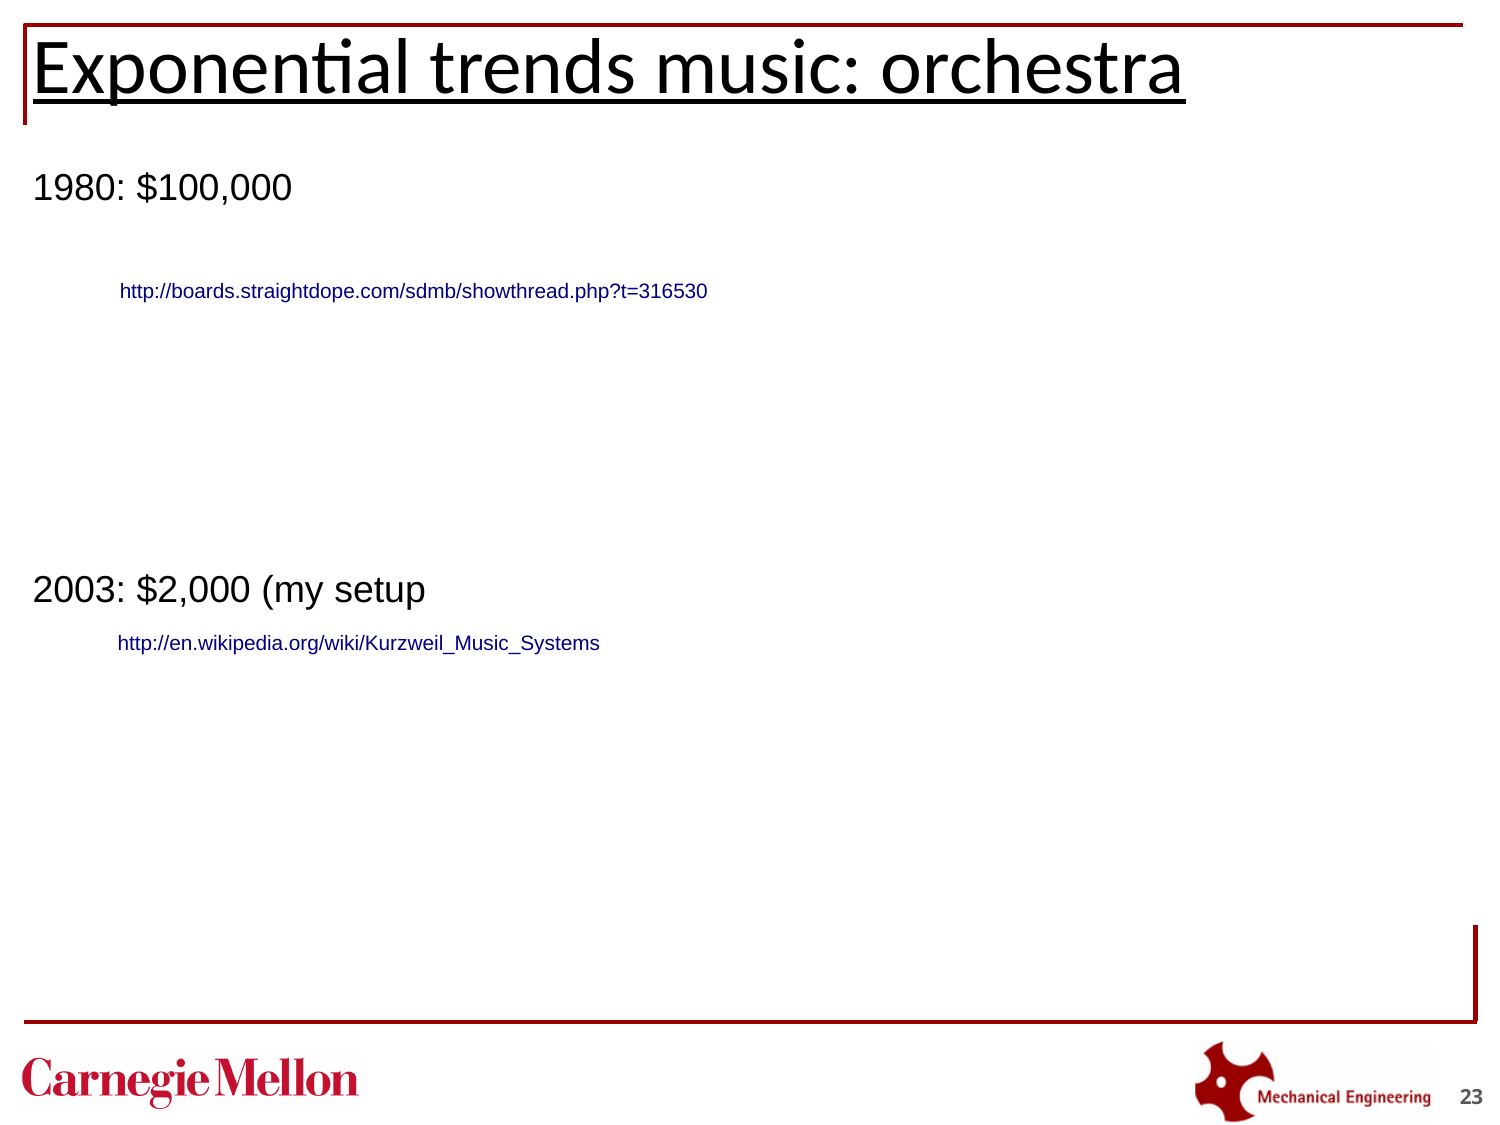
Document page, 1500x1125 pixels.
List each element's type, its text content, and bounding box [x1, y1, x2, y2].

text_box 2003: $2,000 (my setup [18, 557, 1171, 618]
text_box http://en.wikipedia.org/wiki/Kurzweil_Music_Systems [102, 622, 616, 663]
text_box http://boards.straightdope.com/sdmb/showthread.php?t=316530 [105, 270, 723, 310]
picture [16, 1050, 366, 1110]
text_box 1980: $100,000 [17, 155, 1171, 216]
title Exponential trends music: orchestra [17, 0, 1368, 156]
picture [1192, 1034, 1438, 1125]
